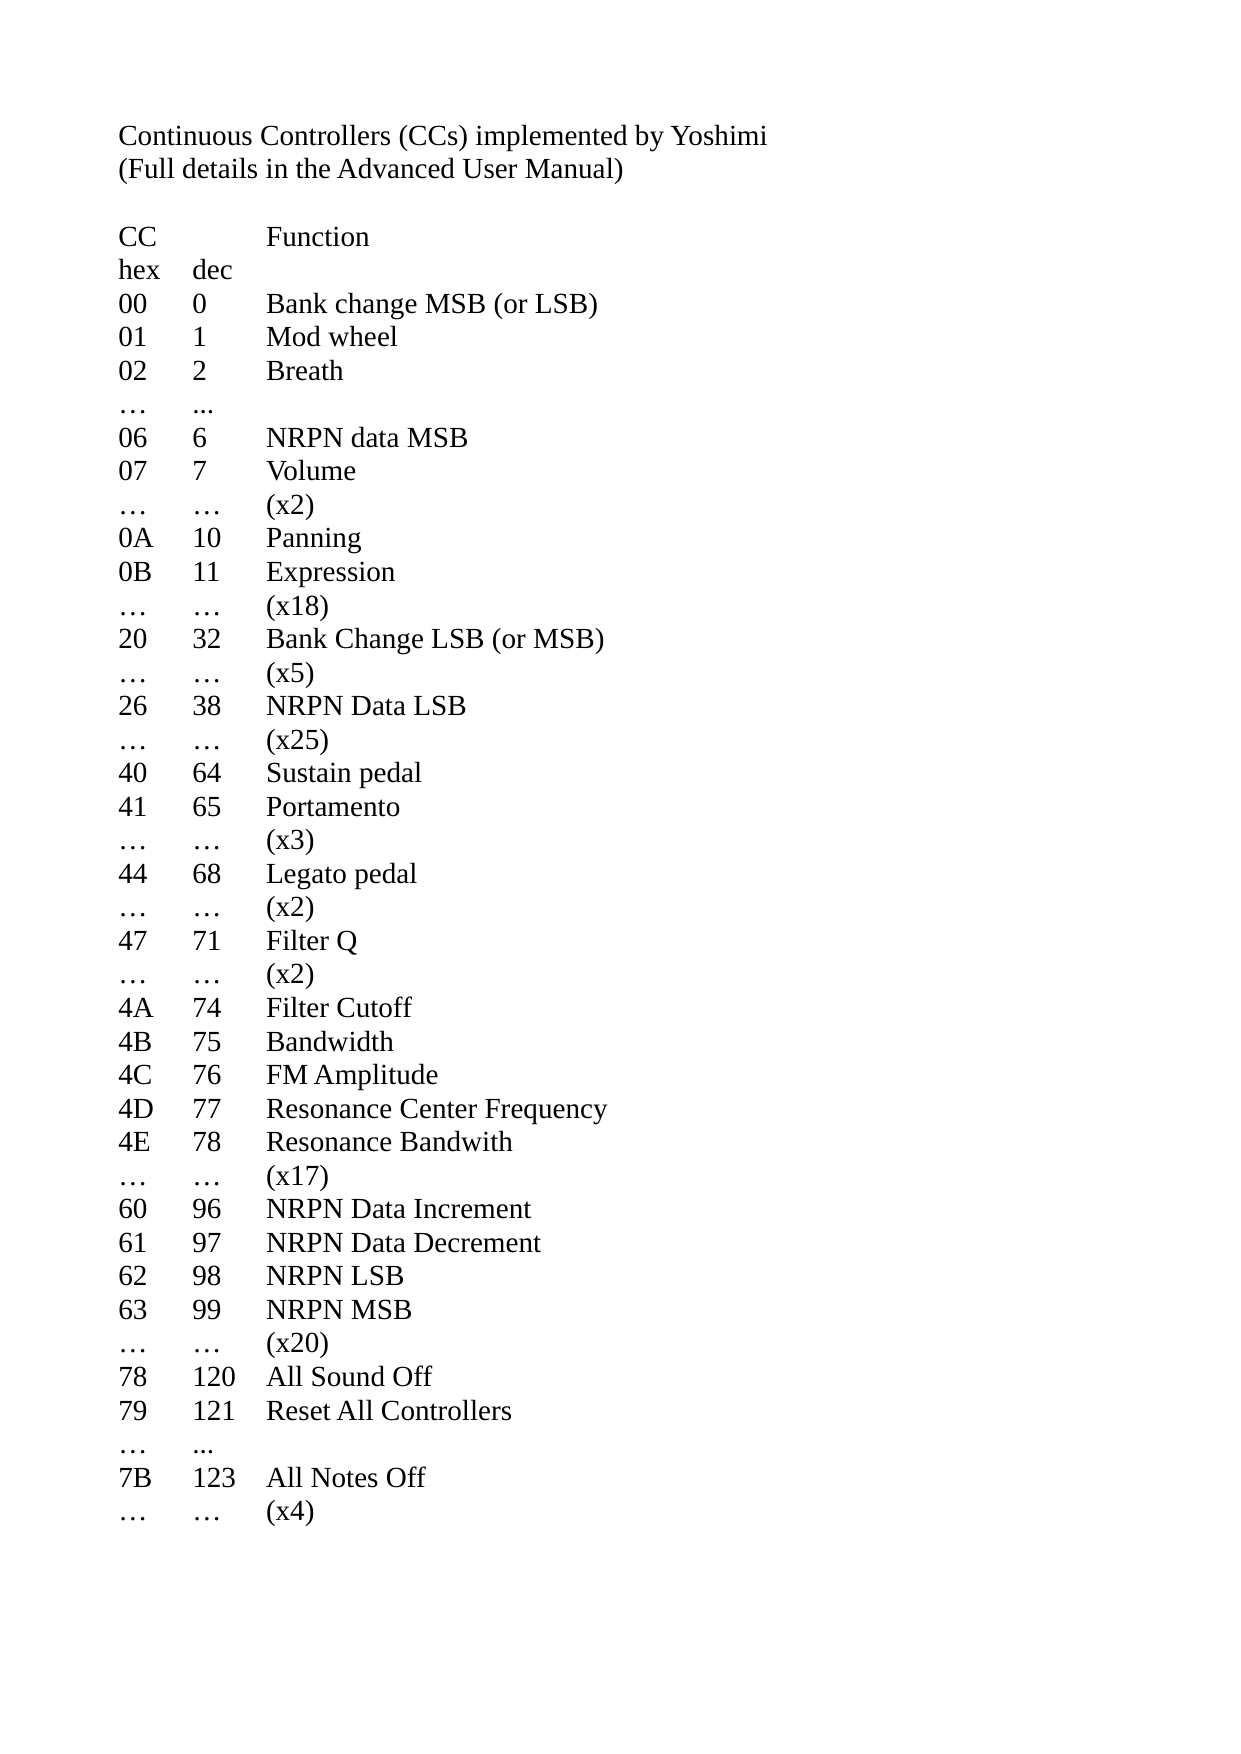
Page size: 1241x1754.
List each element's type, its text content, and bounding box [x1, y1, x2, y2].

text … … (x2) [118, 487, 1122, 521]
text … … (x17) [118, 1158, 1122, 1191]
text … … (x2) [118, 957, 1122, 990]
text 4E 78 Resonance Bandwith [118, 1124, 1122, 1158]
text 02 2 Breath [118, 353, 1122, 386]
text 40 64 Sustain pedal [118, 755, 1122, 789]
text 60 96 NRPN Data Increment [118, 1191, 1122, 1225]
text 47 71 Filter Q [118, 923, 1122, 957]
text CC Function [118, 219, 1122, 252]
text 61 97 NRPN Data Decrement [118, 1225, 1122, 1258]
text … … (x4) [118, 1493, 1122, 1527]
text 44 68 Legato pedal [118, 856, 1122, 889]
text (Full details in the Advanced User Manual) [118, 152, 1122, 185]
text … … (x18) [118, 588, 1122, 621]
text 7B 123 All Notes Off [118, 1460, 1122, 1493]
text … ... [118, 1426, 1122, 1460]
text 4C 76 FM Amplitude [118, 1057, 1122, 1091]
text 4D 77 Resonance Center Frequency [118, 1091, 1122, 1124]
text … … (x3) [118, 822, 1122, 856]
text 01 1 Mod wheel [118, 319, 1122, 353]
text 4B 75 Bandwidth [118, 1024, 1122, 1057]
text … … (x25) [118, 722, 1122, 755]
text … … (x5) [118, 655, 1122, 688]
text 4A 74 Filter Cutoff [118, 990, 1122, 1024]
text 06 6 NRPN data MSB [118, 420, 1122, 453]
text hex dec [118, 252, 1122, 286]
text 07 7 Volume [118, 453, 1122, 487]
text 26 38 NRPN Data LSB [118, 688, 1122, 722]
text … ... [118, 386, 1122, 420]
text Continuous Controllers (CCs) implemented by Yoshimi [118, 118, 1122, 152]
text … … (x2) [118, 889, 1122, 923]
text … … (x20) [118, 1326, 1122, 1359]
text 78 120 All Sound Off [118, 1359, 1122, 1393]
text 63 99 NRPN MSB [118, 1292, 1122, 1326]
text 0A 10 Panning [118, 521, 1122, 554]
text 00 0 Bank change MSB (or LSB) [118, 286, 1122, 319]
text 62 98 NRPN LSB [118, 1258, 1122, 1292]
text 20 32 Bank Change LSB (or MSB) [118, 621, 1122, 655]
text 0B 11 Expression [118, 554, 1122, 588]
text 41 65 Portamento [118, 789, 1122, 822]
text 79 121 Reset All Controllers [118, 1393, 1122, 1426]
